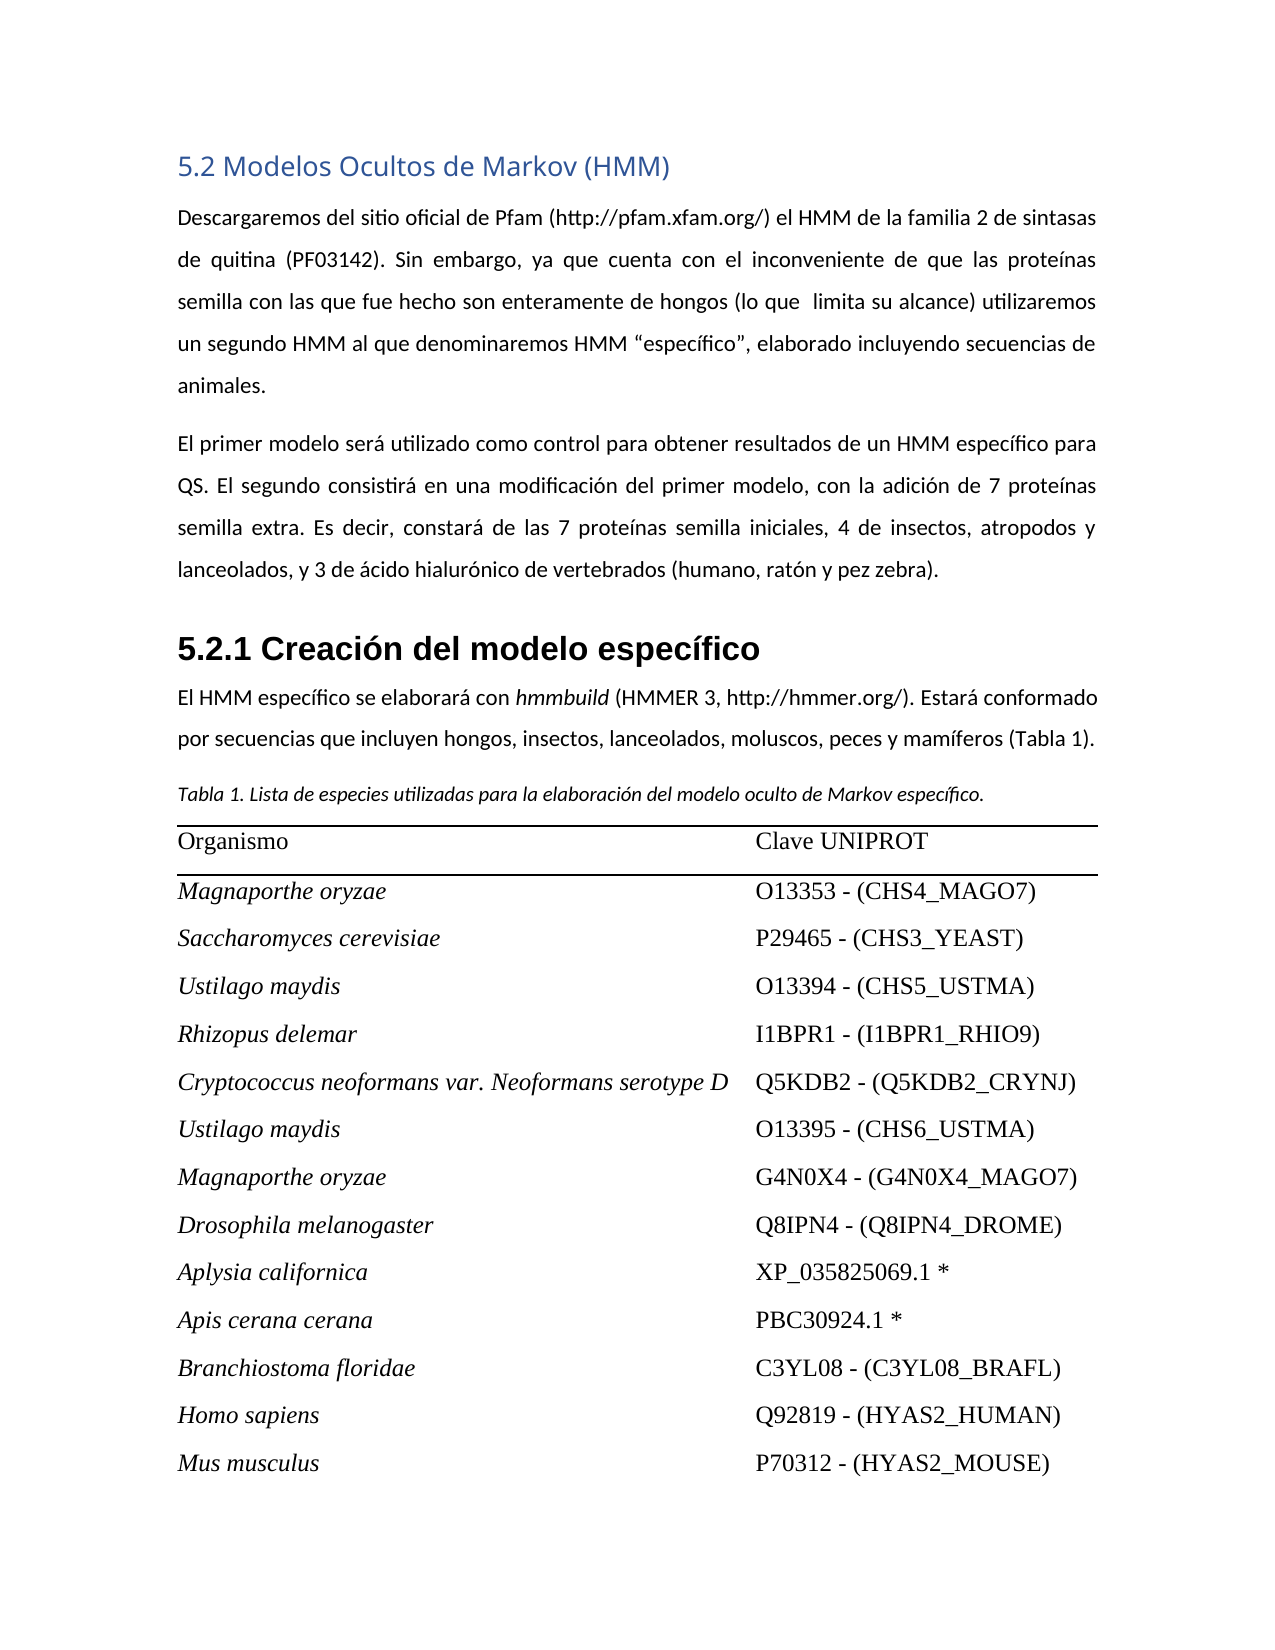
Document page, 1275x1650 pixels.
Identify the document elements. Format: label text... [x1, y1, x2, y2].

table_header Clave UNIPROT [755, 827, 1097, 874]
table_cell Rhizopus delemar [177, 1019, 755, 1067]
table_cell O13353 - (CHS4_MAGO7) [755, 876, 1097, 923]
table_cell Magnaporthe oryzae [177, 876, 755, 923]
table_cell O13395 - (CHS6_USTMA) [755, 1114, 1097, 1162]
table_cell Ustilago maydis [177, 1114, 755, 1162]
table_cell Ustilago maydis [177, 971, 755, 1019]
table_cell I1BPR1 - (I1BPR1_RHIO9) [755, 1019, 1097, 1067]
table_cell PBC30924.1 * [755, 1305, 1097, 1353]
table_cell Magnaporthe oryzae [177, 1162, 755, 1210]
table_cell Cryptococcus neoformans var. Neoformans serotype D [177, 1067, 755, 1114]
table_cell Apis cerana cerana [177, 1305, 755, 1353]
table_cell P70312 - (HYAS2_MOUSE) [755, 1448, 1097, 1496]
subtitle 5.2.1 Creación del modelo específico [177, 629, 1098, 667]
text El primer modelo será utilizado como control para obtener resultados de un HMM específico para QS. El segundo consistirá en una modificación del primer modelo, con la adición de 7 proteínas semilla extra. Es decir, constará de las 7 proteínas semilla iniciales, 4 de insectos, atropodos y lanceolados, y 3 de ácido hialurónico de vertebrados (humano, ratón y pez zebra). [177, 429, 1098, 583]
table_cell Homo sapiens [177, 1401, 755, 1448]
text Tabla 1. Lista de especies utilizadas para la elaboración del modelo oculto de Markov específico. [177, 781, 1098, 807]
table_cell P29465 - (CHS3_YEAST) [755, 924, 1097, 971]
text El HMM específico se elaborará con hmmbuild (HMMER 3, http://hmmer.org/). Estará conformado por secuencias que incluyen hongos, insectos, lanceolados, moluscos, peces y mamíferos (Tabla 1). [177, 683, 1098, 753]
table_header Organismo [177, 827, 755, 874]
table_cell Mus musculus [177, 1448, 755, 1496]
table_cell Branchiostoma floridae [177, 1353, 755, 1401]
table_cell XP_035825069.1 * [755, 1258, 1097, 1305]
table_cell C3YL08 - (C3YL08_BRAFL) [755, 1353, 1097, 1401]
table_cell Q8IPN4 - (Q8IPN4_DROME) [755, 1210, 1097, 1257]
table_cell G4N0X4 - (G4N0X4_MAGO7) [755, 1162, 1097, 1210]
table_cell Drosophila melanogaster [177, 1210, 755, 1257]
table_cell Q5KDB2 - (Q5KDB2_CRYNJ) [755, 1067, 1097, 1114]
subtitle 5.2 Modelos Ocultos de Markov (HMM) [177, 148, 1098, 184]
table_cell O13394 - (CHS5_USTMA) [755, 971, 1097, 1019]
table_cell Aplysia californica [177, 1258, 755, 1305]
text Descargaremos del sitio oficial de Pfam (http://pfam.xfam.org/) el HMM de la familia 2 de sintasas de quitina (PF03142). Sin embargo, ya que cuenta con el inconveniente de que las proteínas semilla con las que fue hecho son enteramente de hongos (lo que limita su alcance) utilizaremos un segundo HMM al que denominaremos HMM “específico”, elaborado incluyendo secuencias de animales. [177, 203, 1098, 399]
table_cell Saccharomyces cerevisiae [177, 924, 755, 971]
table_cell Q92819 - (HYAS2_HUMAN) [755, 1401, 1097, 1448]
